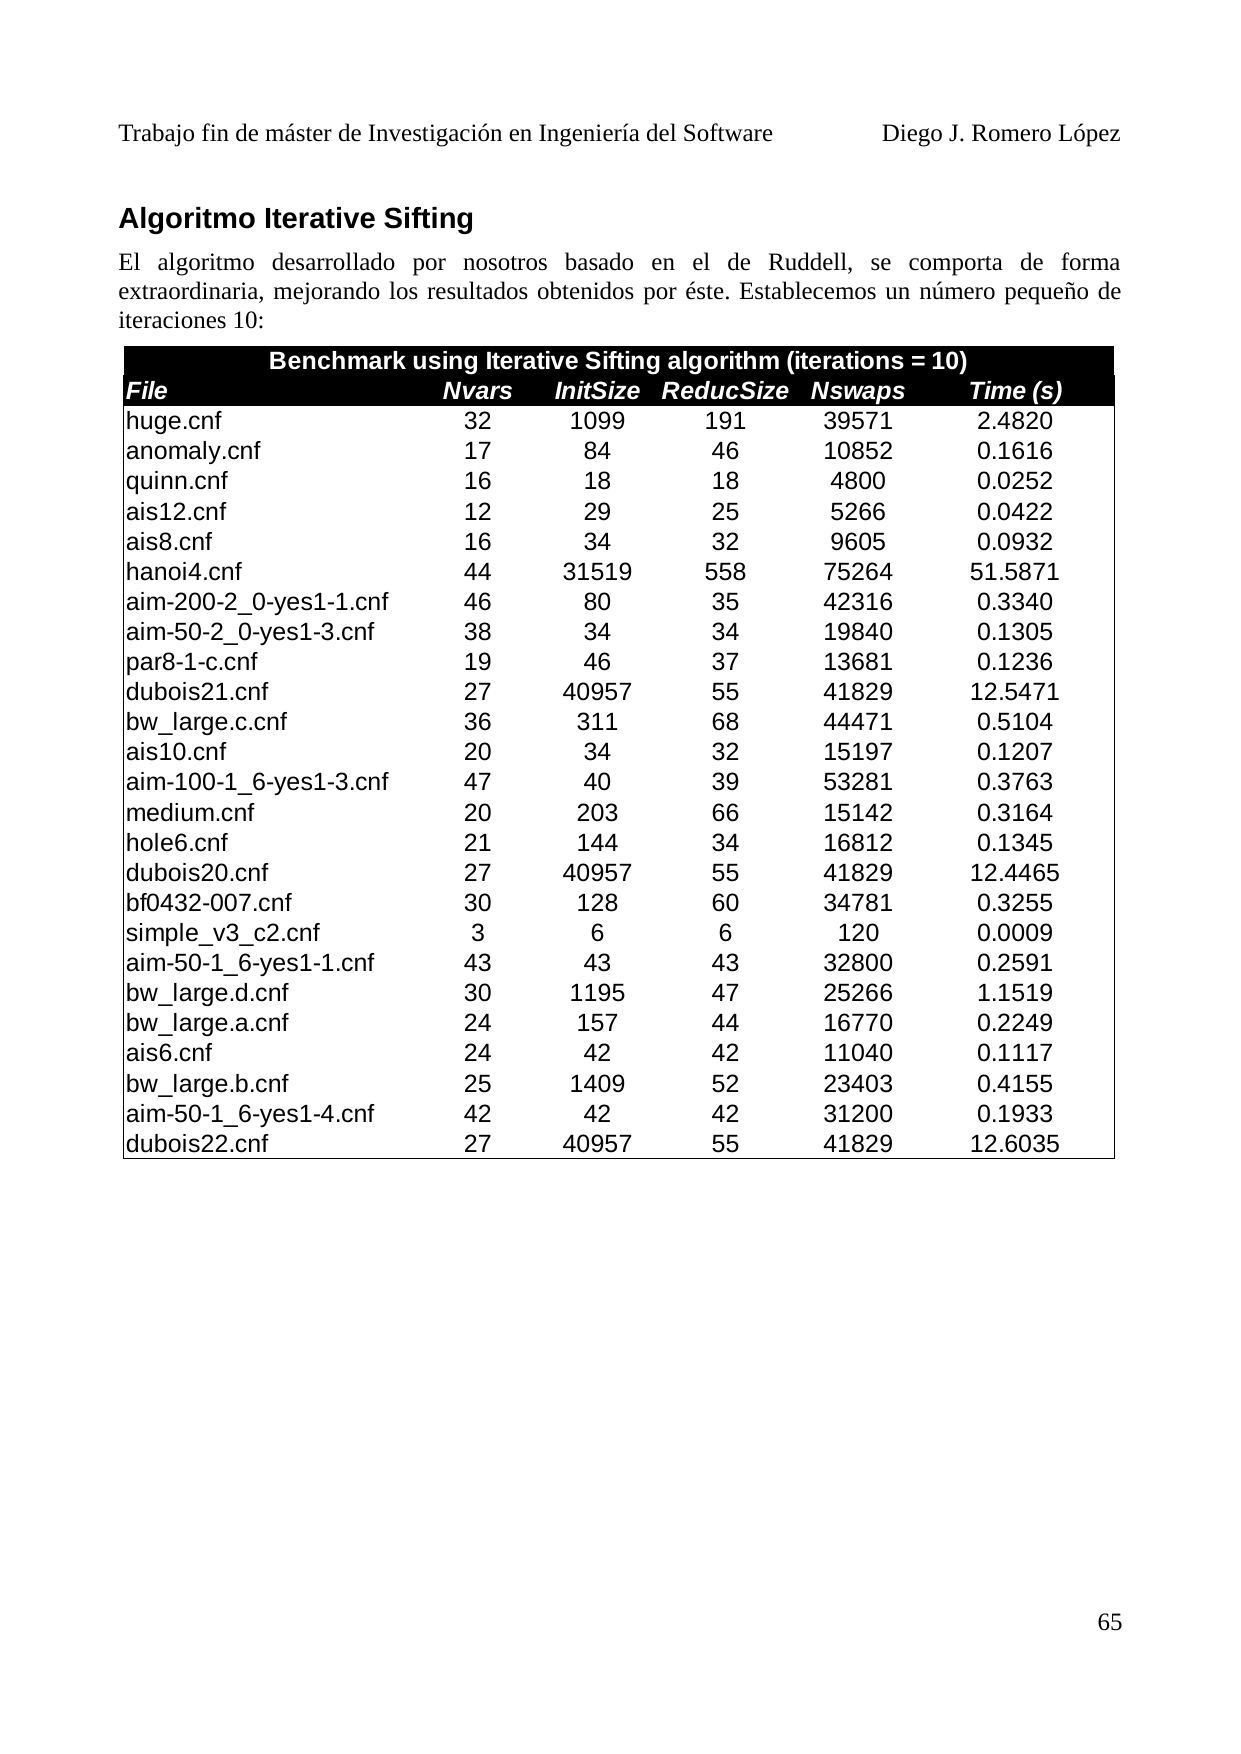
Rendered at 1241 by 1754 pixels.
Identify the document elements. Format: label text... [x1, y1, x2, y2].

text El algoritmo desarrollado por nosotros basado en el de Ruddell, se comporta de forma extraordinaria, mejorando los resultados obtenidos por éste. Establecemos un número pequeño de iteraciones 10: [118, 247, 1122, 334]
subtitle Algoritmo Iterative Sifting [118, 201, 1122, 235]
